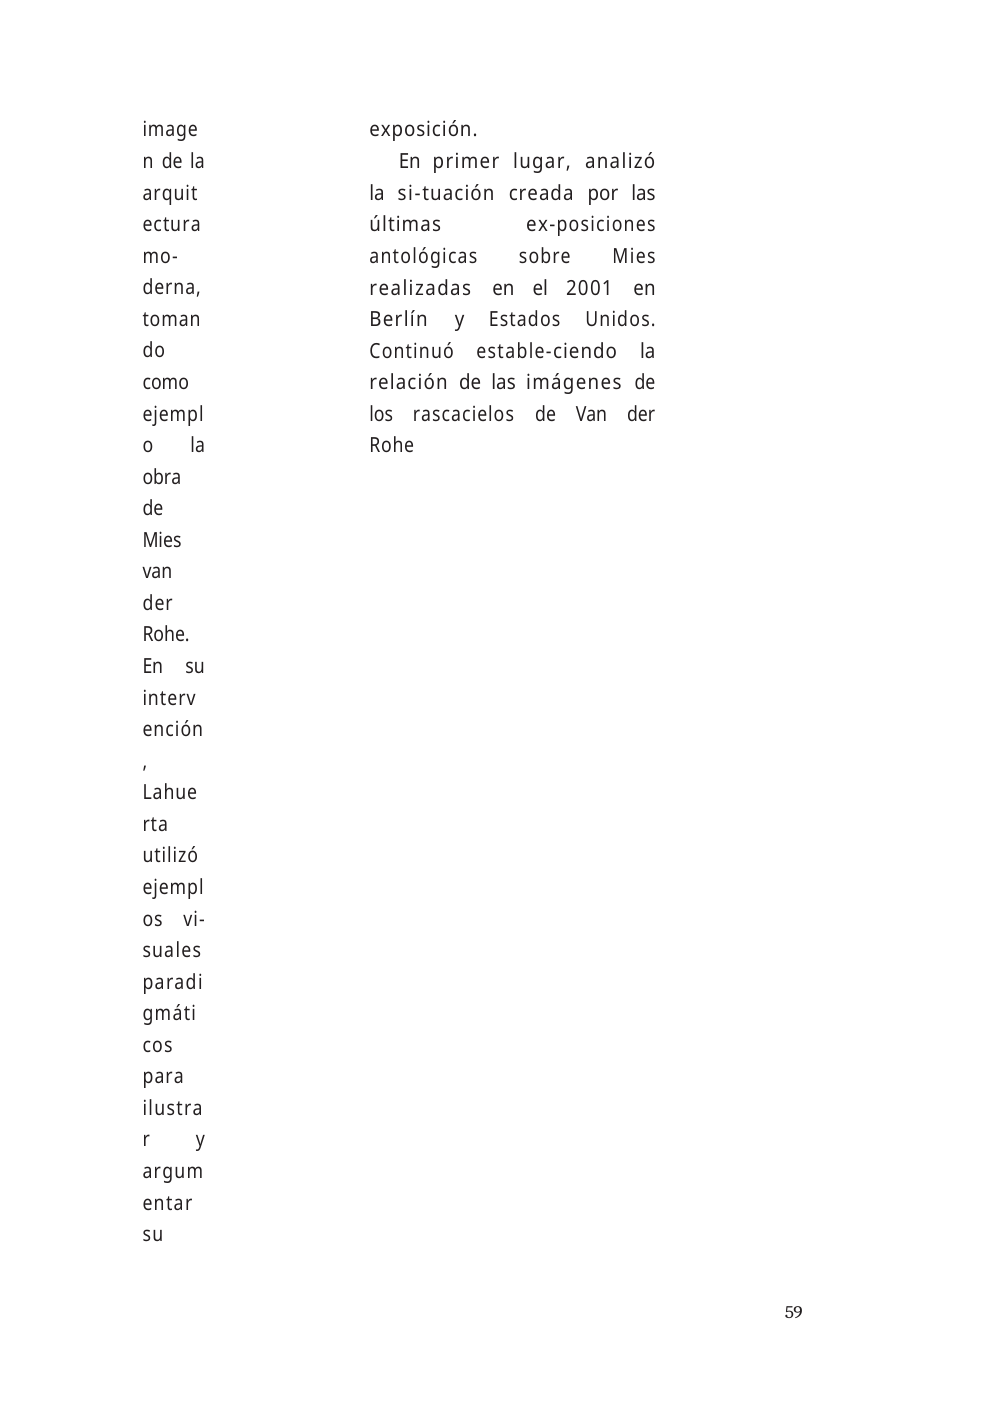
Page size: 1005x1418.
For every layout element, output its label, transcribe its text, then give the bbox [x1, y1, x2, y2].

text En primer lugar, analizó la si-tuación creada por las últimas ex-posiciones antológicas sobre Mies realizadas en el 2001 en Berlín y Estados Unidos. Continuó estable-ciendo la relación de las imágenes de los rascacielos de Van der Rohe [369, 146, 655, 459]
text exposición. [369, 114, 809, 143]
text imagen de la arquitectura mo-derna, tomando como ejemplo la obra de Mies van der Rohe. En su intervención, Lahuerta utilizó ejemplos vi-suales paradigmáticos para ilustrar y argumentar su [142, 114, 204, 1248]
